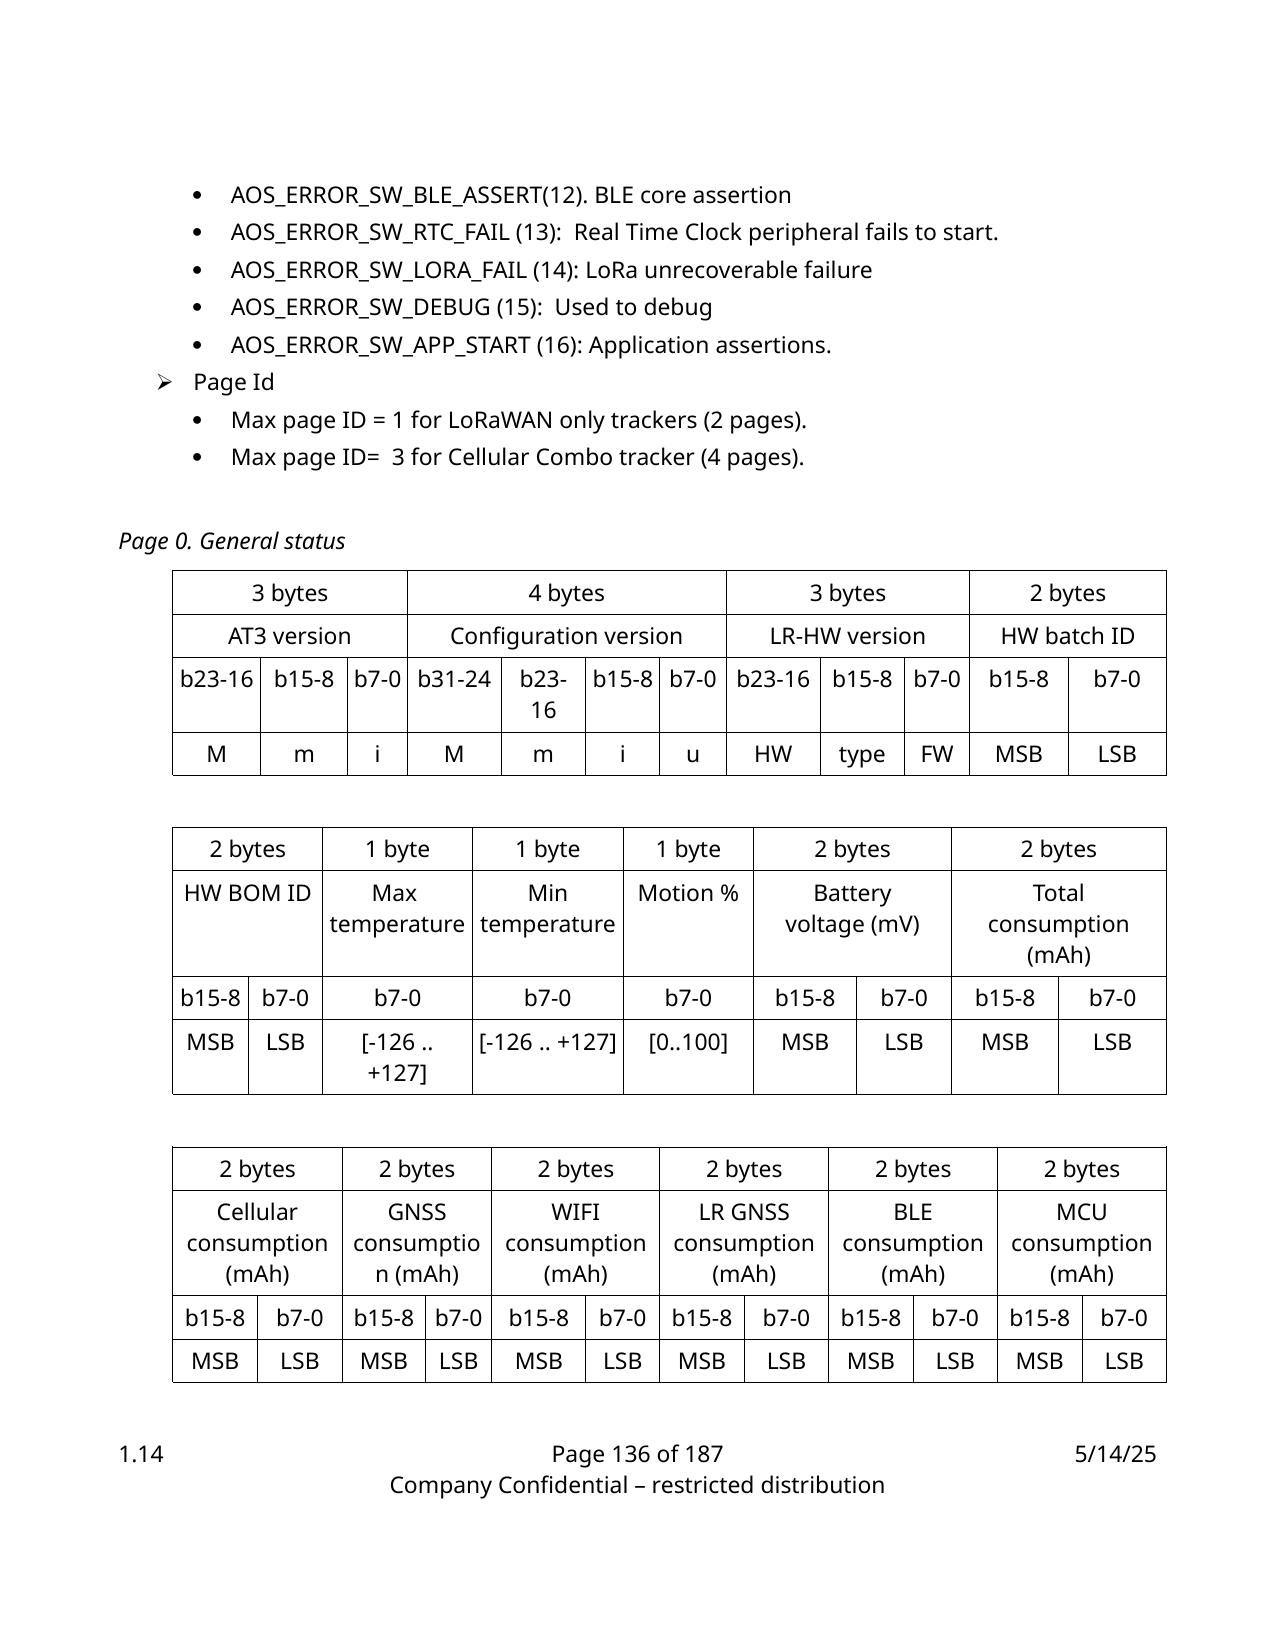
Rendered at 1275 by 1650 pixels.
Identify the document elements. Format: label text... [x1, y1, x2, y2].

table_cell LSB [745, 1340, 828, 1382]
list Max page ID= 3 for Cellular Combo tracker (4 pages). [193, 441, 1157, 472]
table_header 3 bytes [173, 571, 407, 614]
table_cell Min temperature [473, 871, 623, 976]
table_cell GNSS consumption (mAh) [343, 1191, 491, 1295]
list AOS_ERROR_SW_APP_START (16): Application assertions. [193, 329, 1157, 360]
table_header 4 bytes [408, 571, 726, 614]
table_cell MSB [660, 1340, 744, 1382]
table_cell LSB [249, 1020, 322, 1094]
table_cell BLE consumption (mAh) [829, 1191, 997, 1295]
table_cell b23-16 [173, 658, 260, 731]
table_header 2 bytes [754, 828, 951, 870]
table_cell LR-HW version [727, 615, 969, 657]
table_cell b7-0 [348, 658, 407, 731]
table_cell b7-0 [426, 1296, 491, 1339]
table_cell FW [905, 733, 969, 774]
table_cell WIFI consumption (mAh) [492, 1191, 659, 1295]
table_cell b15-8 [261, 658, 347, 731]
table_cell MSB [998, 1340, 1082, 1382]
table_cell b7-0 [660, 658, 726, 731]
table_cell MSB [829, 1340, 913, 1382]
table_cell b7-0 [914, 1296, 997, 1339]
table_cell Cellular consumption (mAh) [173, 1191, 342, 1295]
table_cell LR GNSS consumption (mAh) [660, 1191, 828, 1295]
table_cell type [821, 733, 904, 774]
table_cell b15-8 [586, 658, 659, 731]
table_header 2 bytes [492, 1148, 659, 1190]
table_cell LSB [857, 1020, 951, 1094]
table_cell b7-0 [624, 977, 753, 1019]
table_cell m [502, 733, 585, 774]
table_cell MSB [492, 1340, 585, 1382]
table_cell b15-8 [952, 977, 1058, 1019]
table_cell b7-0 [249, 977, 322, 1019]
table_cell LSB [1059, 1020, 1166, 1094]
table_cell b7-0 [1083, 1296, 1166, 1339]
table_header 2 bytes [343, 1148, 491, 1190]
table_header 2 bytes [173, 828, 322, 870]
table_cell LSB [1083, 1340, 1166, 1382]
table_cell b15-8 [998, 1296, 1082, 1339]
table_cell MSB [343, 1340, 425, 1382]
table_header 1 byte [323, 828, 472, 870]
table_header 3 bytes [727, 571, 969, 614]
table_cell LSB [1069, 733, 1166, 774]
table_cell b15-8 [970, 658, 1068, 731]
table_cell Total consumption (mAh) [952, 871, 1166, 976]
table_cell b7-0 [857, 977, 951, 1019]
table_cell MCU consumption (mAh) [998, 1191, 1166, 1295]
table_cell LSB [426, 1340, 491, 1382]
table_cell b7-0 [1069, 658, 1166, 731]
table_cell i [586, 733, 659, 774]
list AOS_ERROR_SW_BLE_ASSERT(12). BLE core assertion [193, 179, 1157, 210]
table_cell b7-0 [905, 658, 969, 731]
table_cell MSB [173, 1020, 248, 1094]
table_header 2 bytes [970, 571, 1166, 614]
table_cell b23-16 [727, 658, 820, 731]
table_cell [-126 .. +127] [323, 1020, 472, 1094]
list Max page ID = 1 for LoRaWAN only trackers (2 pages). [193, 404, 1157, 435]
table_cell MSB [970, 733, 1068, 774]
table_cell HW batch ID [970, 615, 1166, 657]
list AOS_ERROR_SW_DEBUG (15): Used to debug [193, 291, 1157, 322]
table_cell MSB [173, 1340, 257, 1382]
table_header 2 bytes [173, 1148, 342, 1190]
table_header 2 bytes [998, 1148, 1166, 1190]
table_cell b7-0 [258, 1296, 342, 1339]
table_cell Motion % [624, 871, 753, 976]
table_cell b15-8 [660, 1296, 744, 1339]
table_cell b15-8 [173, 1296, 257, 1339]
table_cell LSB [258, 1340, 342, 1382]
table_cell m [261, 733, 347, 774]
table_cell b7-0 [323, 977, 472, 1019]
table_cell HW [727, 733, 820, 774]
text Page 0. General status [118, 524, 1157, 556]
table_cell HW BOM ID [173, 871, 322, 976]
table_cell b15-8 [173, 977, 248, 1019]
list AOS_ERROR_SW_LORA_FAIL (14): LoRa unrecoverable failure [193, 254, 1157, 285]
table_header 1 byte [473, 828, 623, 870]
table_cell b7-0 [745, 1296, 828, 1339]
table_cell M [408, 733, 501, 774]
table_cell M [173, 733, 260, 774]
table_cell [-126 .. +127] [473, 1020, 623, 1094]
table_cell b7-0 [586, 1296, 659, 1339]
table_cell b15-8 [821, 658, 904, 731]
table_cell u [660, 733, 726, 774]
table_cell i [348, 733, 407, 774]
table_cell AT3 version [173, 615, 407, 657]
table_cell b15-8 [754, 977, 856, 1019]
table_cell [0..100] [624, 1020, 753, 1094]
list AOS_ERROR_SW_RTC_FAIL (13): Real Time Clock peripheral fails to start. [193, 216, 1157, 247]
table_cell MSB [952, 1020, 1058, 1094]
table_cell b15-8 [492, 1296, 585, 1339]
table_cell Battery voltage (mV) [754, 871, 951, 976]
table_cell b7-0 [473, 977, 623, 1019]
table_cell Max temperature [323, 871, 472, 976]
table_header 2 bytes [829, 1148, 997, 1190]
table_cell LSB [586, 1340, 659, 1382]
table_cell MSB [754, 1020, 856, 1094]
table_header 2 bytes [660, 1148, 828, 1190]
table_cell b23-16 [502, 658, 585, 731]
table_cell b15-8 [343, 1296, 425, 1339]
table_cell b7-0 [1059, 977, 1166, 1019]
table_cell b15-8 [829, 1296, 913, 1339]
table_cell b31-24 [408, 658, 501, 731]
table_cell Configuration version [408, 615, 726, 657]
table_header 1 byte [624, 828, 753, 870]
list Page Id [156, 366, 1157, 397]
table_cell LSB [914, 1340, 997, 1382]
table_header 2 bytes [952, 828, 1166, 870]
